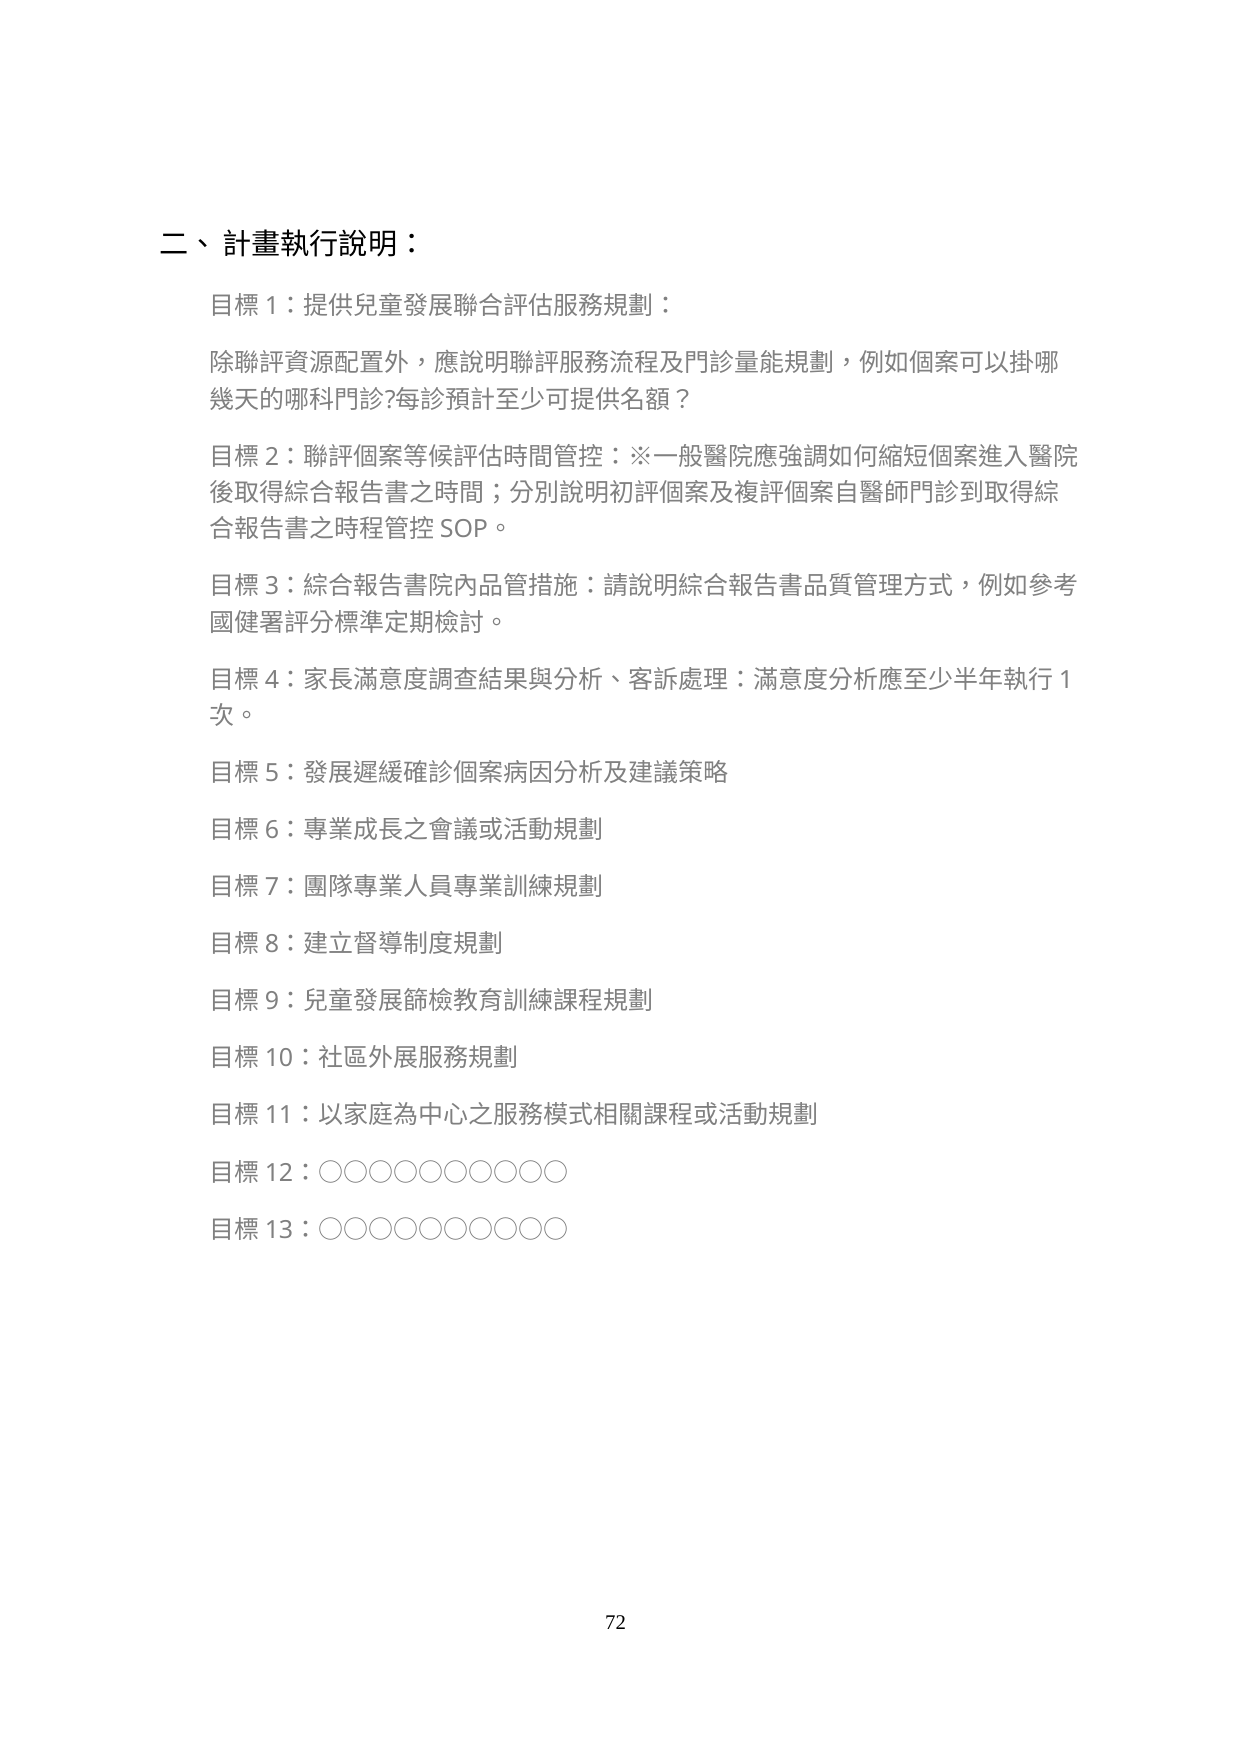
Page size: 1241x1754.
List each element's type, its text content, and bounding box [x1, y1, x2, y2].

list 目標13：○○○○○○○○○○ [209, 1209, 1081, 1245]
list 除聯評資源配置外，應說明聯評服務流程及門診量能規劃，例如個案可以掛哪幾天的哪科門診?每診預計至少可提供名額？ [209, 343, 1081, 415]
list 計畫執行說明： [159, 211, 1081, 265]
list 目標11：以家庭為中心之服務模式相關課程或活動規劃 [209, 1095, 1081, 1131]
list 目標4：家長滿意度調查結果與分析、客訴處理：滿意度分析應至少半年執行1次。 [209, 659, 1081, 732]
list 目標10：社區外展服務規劃 [209, 1038, 1081, 1074]
list 目標7：團隊專業人員專業訓練規劃 [209, 867, 1081, 903]
list 目標3：綜合報告書院內品管措施：請說明綜合報告書品質管理方式，例如參考國健署評分標準定期檢討。 [209, 566, 1081, 638]
list 目標8：建立督導制度規劃 [209, 924, 1081, 960]
list 目標1：提供兒童發展聯合評估服務規劃： [209, 286, 1081, 322]
list 目標5：發展遲緩確診個案病因分析及建議策略 [209, 752, 1081, 789]
list 目標9：兒童發展篩檢教育訓練課程規劃 [209, 981, 1081, 1017]
list 目標2：聯評個案等候評估時間管控：※一般醫院應強調如何縮短個案進入醫院後取得綜合報告書之時間；分別說明初評個案及複評個案自醫師門診到取得綜合報告書之時程管控SOP。 [209, 436, 1081, 545]
list 目標6：專業成長之會議或活動規劃 [209, 809, 1081, 846]
list 目標12：○○○○○○○○○○ [209, 1152, 1081, 1188]
